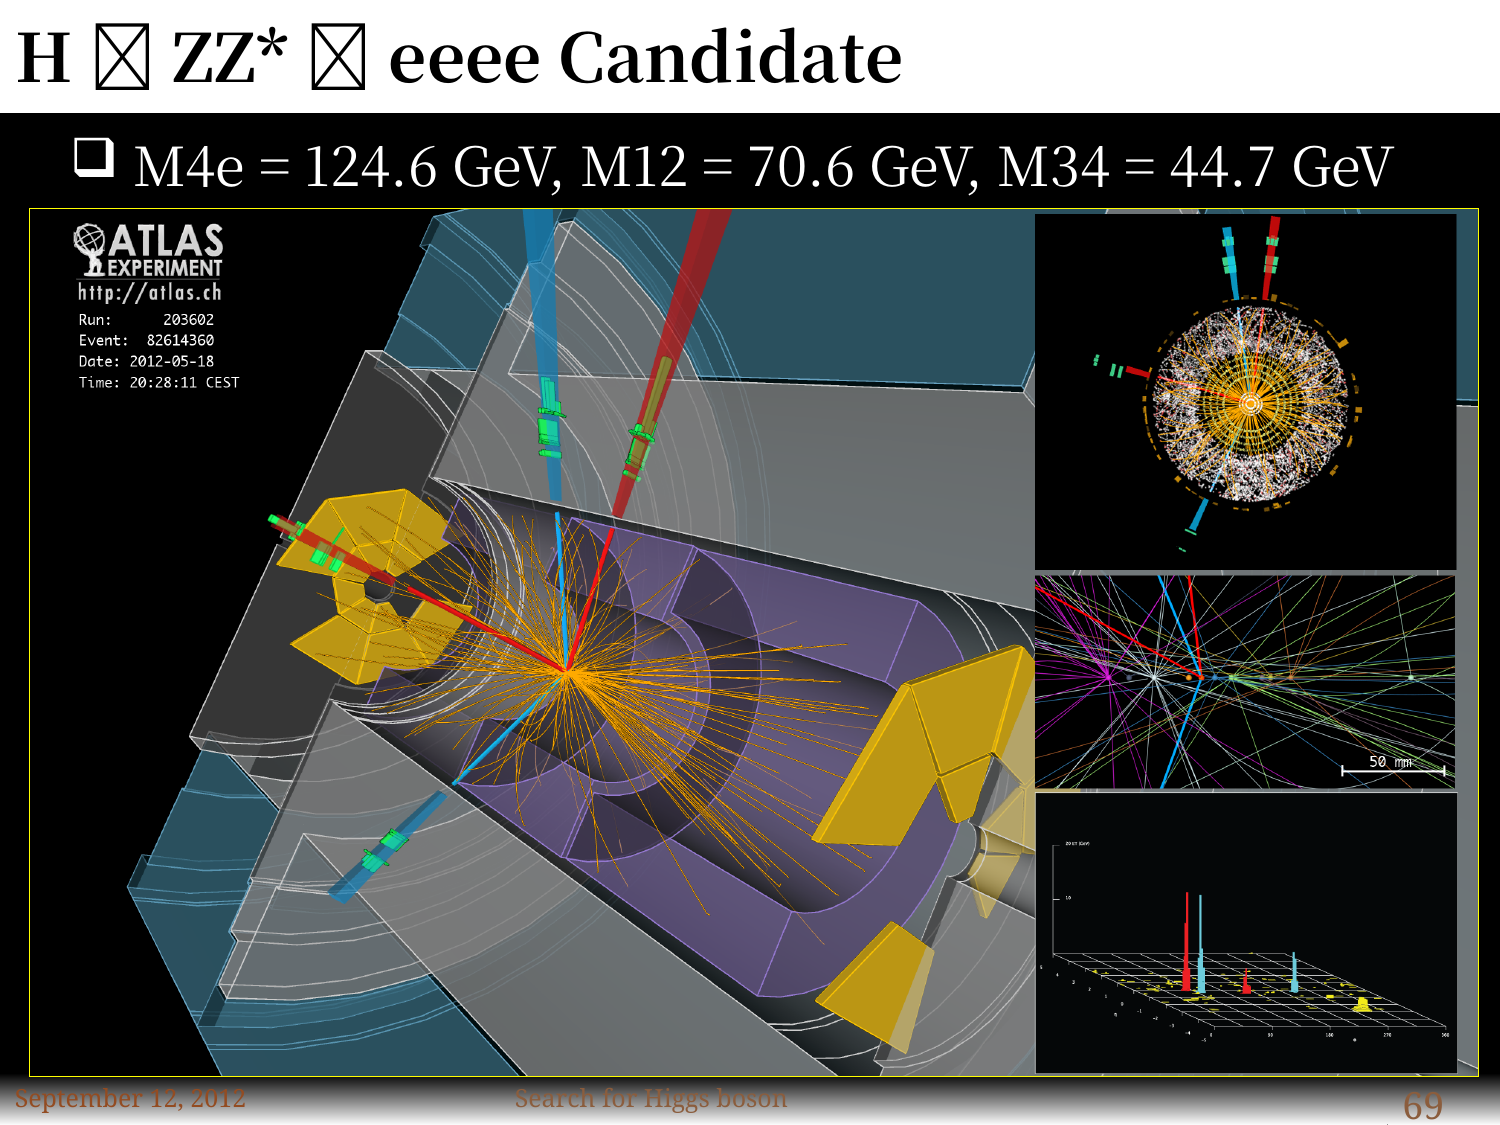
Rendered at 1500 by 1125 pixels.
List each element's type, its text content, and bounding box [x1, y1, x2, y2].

picture [29, 208, 1479, 1077]
slide_number September 12, 2012 [0, 1074, 500, 1125]
footer Search for Higgs boson [500, 1077, 1387, 1125]
slide_number [1387, 1074, 1500, 1125]
list M4e = 124.6 GeV, M12 = 70.6 GeV, M34 = 44.7 GeV [37, 125, 1475, 208]
title H  ZZ*  eeee Candidate [0, 0, 1500, 113]
